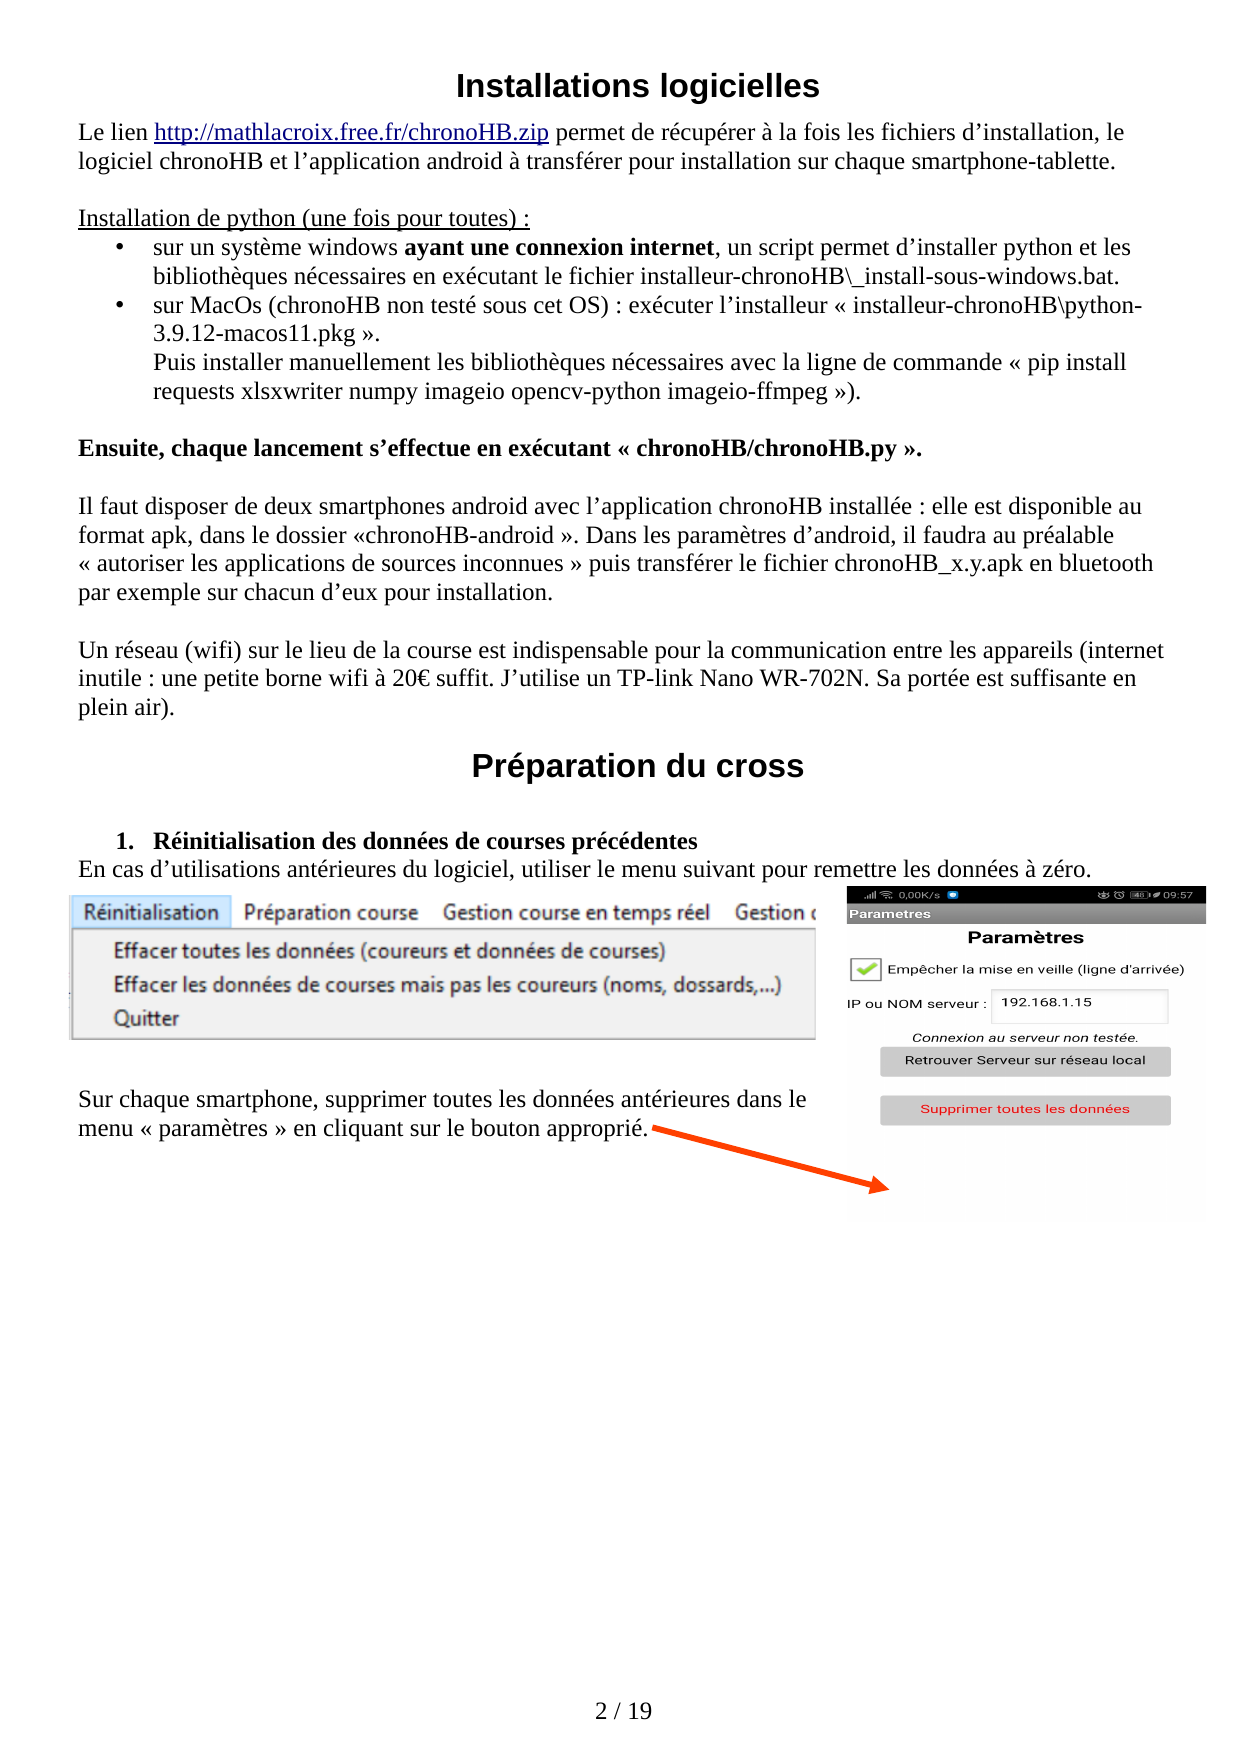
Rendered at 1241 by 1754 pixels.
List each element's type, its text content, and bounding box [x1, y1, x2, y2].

list sur MacOs (chronoHB non testé sous cet OS) : exécuter l’installeur « installeur-chronoHB\python-3.9.12-macos11.pkg ». Puis installer manuellement les bibliothèques nécessaires avec la ligne de commande « pip install requests xlsxwriter numpy imageio opencv-python imageio-ffmpeg »). [115, 290, 1169, 405]
text Le lien http://mathlacroix.free.fr/chronoHB.zip permet de récupérer à la fois les fichiers d’installation, le logiciel chronoHB et l’application android à transférer pour installation sur chaque smartphone-tablette. [78, 117, 1169, 175]
subtitle Installations logicielles [107, 66, 1169, 105]
text Il faut disposer de deux smartphones android avec l’application chronoHB installée : elle est disponible au format apk, dans le dossier «chronoHB-android ». Dans les paramètres d’android, il faudra au préalable « autoriser les applications de sources inconnues » puis transférer le fichier chronoHB_x.y.apk en bluetooth par exemple sur chacun d’eux pour installation. [78, 491, 1169, 606]
text Ensuite, chaque lancement s’effectue en exécutant « chronoHB/chronoHB.py ». [78, 433, 1169, 462]
text En cas d’utilisations antérieures du logiciel, utiliser le menu suivant pour remettre les données à zéro. [78, 854, 1169, 883]
picture [846, 886, 1207, 890]
subtitle Préparation du cross [107, 746, 1169, 784]
subtitle Réinitialisation des données de courses précédentes [115, 826, 1169, 854]
list sur un système windows ayant une connexion internet, un script permet d’installer python et les bibliothèques nécessaires en exécutant le fichier installeur-chronoHB\_install-sous-windows.bat. [115, 232, 1169, 290]
picture [68, 895, 816, 1040]
text Un réseau (wifi) sur le lieu de la course est indispensable pour la communication entre les appareils (internet inutile : une petite borne wifi à 20€ suffit. J’utilise un TP-link Nano WR-702N. Sa portée est suffisante en plein air). [78, 635, 1169, 721]
text Sur chaque smartphone, supprimer toutes les données antérieures dans le menu « paramètres » en cliquant sur le bouton approprié. [78, 1084, 849, 1142]
text Installation de python (une fois pour toutes) : [78, 203, 1169, 232]
